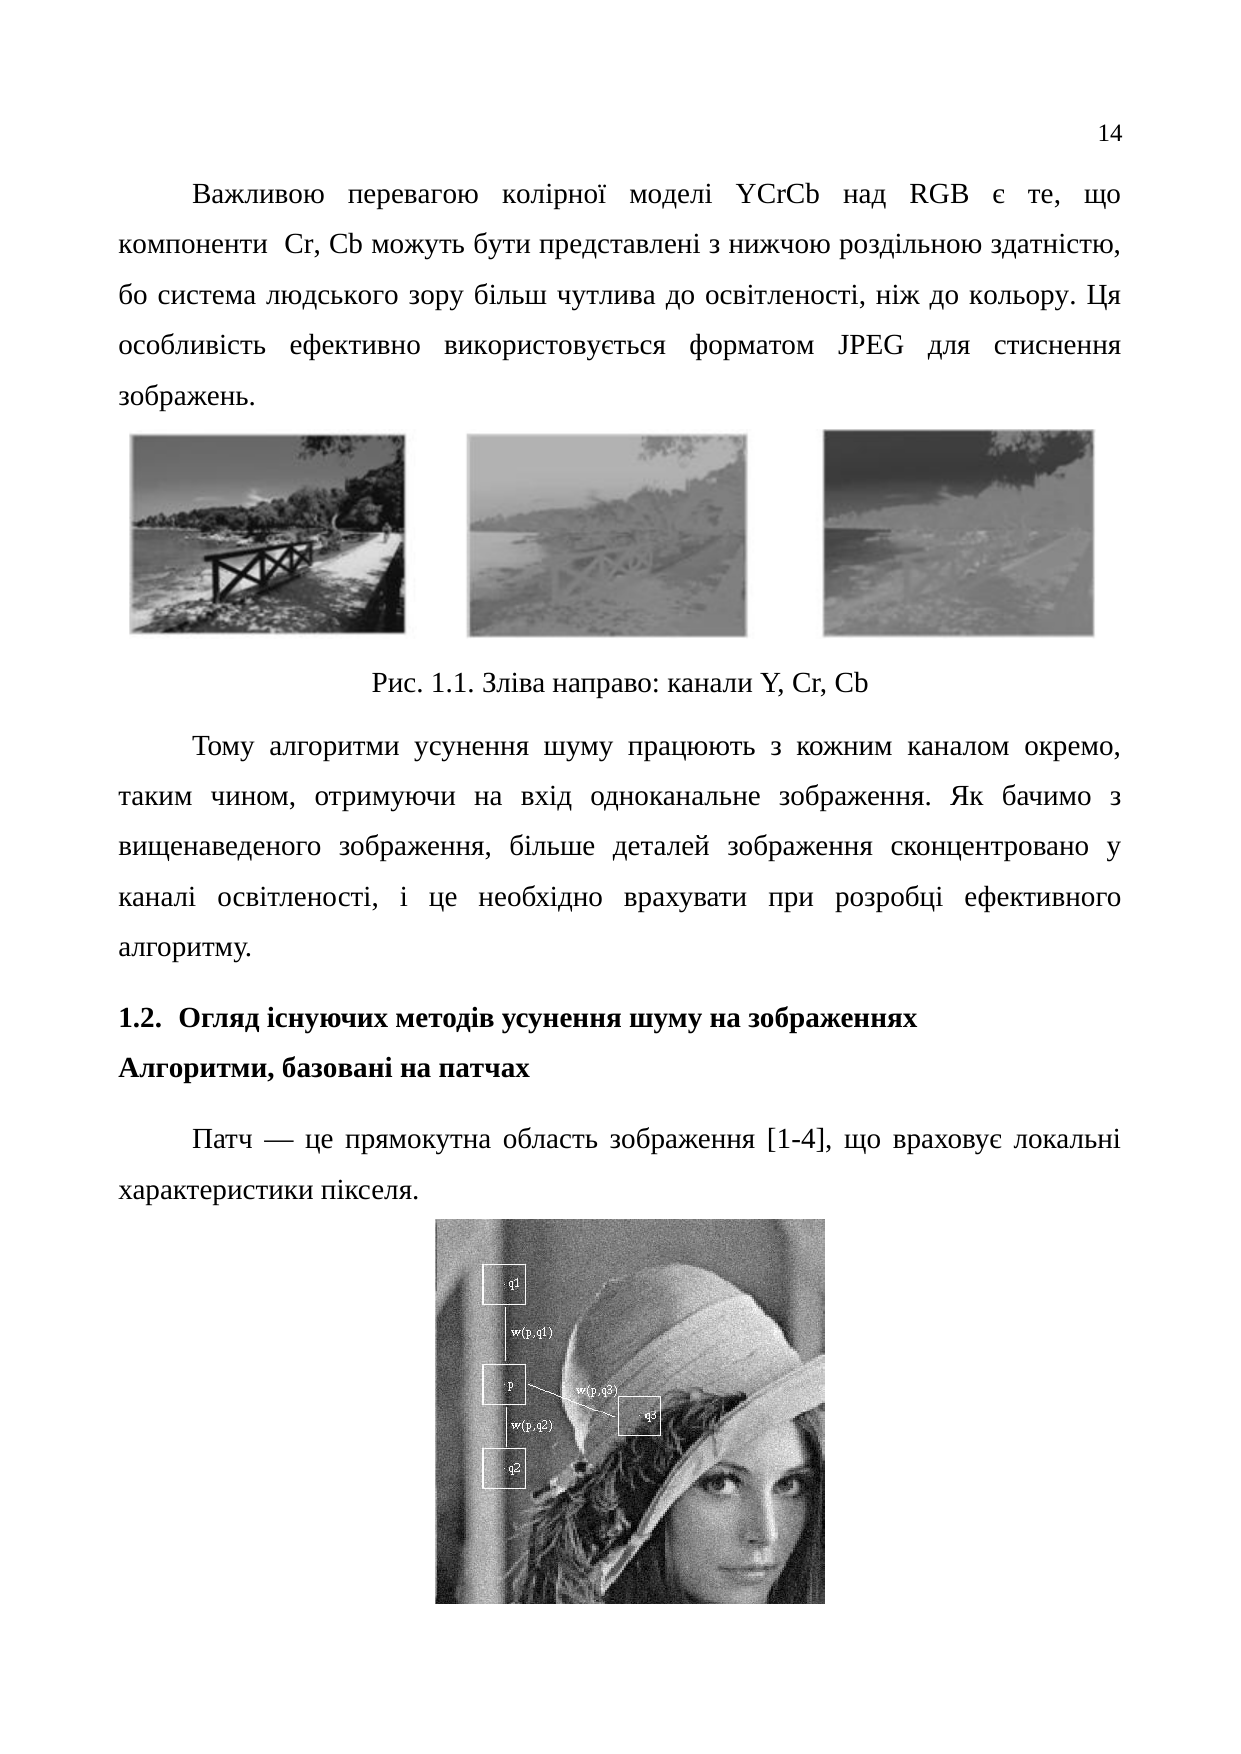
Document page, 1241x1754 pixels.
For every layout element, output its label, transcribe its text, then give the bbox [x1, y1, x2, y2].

subtitle 1.2. Огляд існуючих методів усунення шуму на зображеннях [118, 1000, 1122, 1034]
text Тому алгоритми усунення шуму працюють з кожним каналом окремо, таким чином, отримуючи на вхід одноканальне зображення. Як бачимо з вищенаведеного зображення, більше деталей зображення сконцентровано у каналі освітленості, і це необхідно врахувати при розробці ефективного алгоритму. [118, 728, 1122, 962]
text Рис. 1.1. Зліва направо: канали Y, Cr, Cb [118, 647, 1122, 698]
picture [435, 1219, 825, 1604]
picture [120, 421, 1119, 647]
text Алгоритми, базовані на патчах [118, 1050, 1122, 1084]
text Важливою перевагою колірної моделі YCrCb над RGB є те, що компоненти Cr, Cb можуть бути представлені з нижчою роздільною здатністю, бо система людського зору більш чутлива до освітленості, ніж до кольору. Ця особливість ефективно використовується форматом JPEG для стиснення зображень. [118, 176, 1122, 411]
text Патч — це прямокутна область зображення [1-4], що враховує локальні характеристики пікселя. [118, 1122, 1122, 1205]
